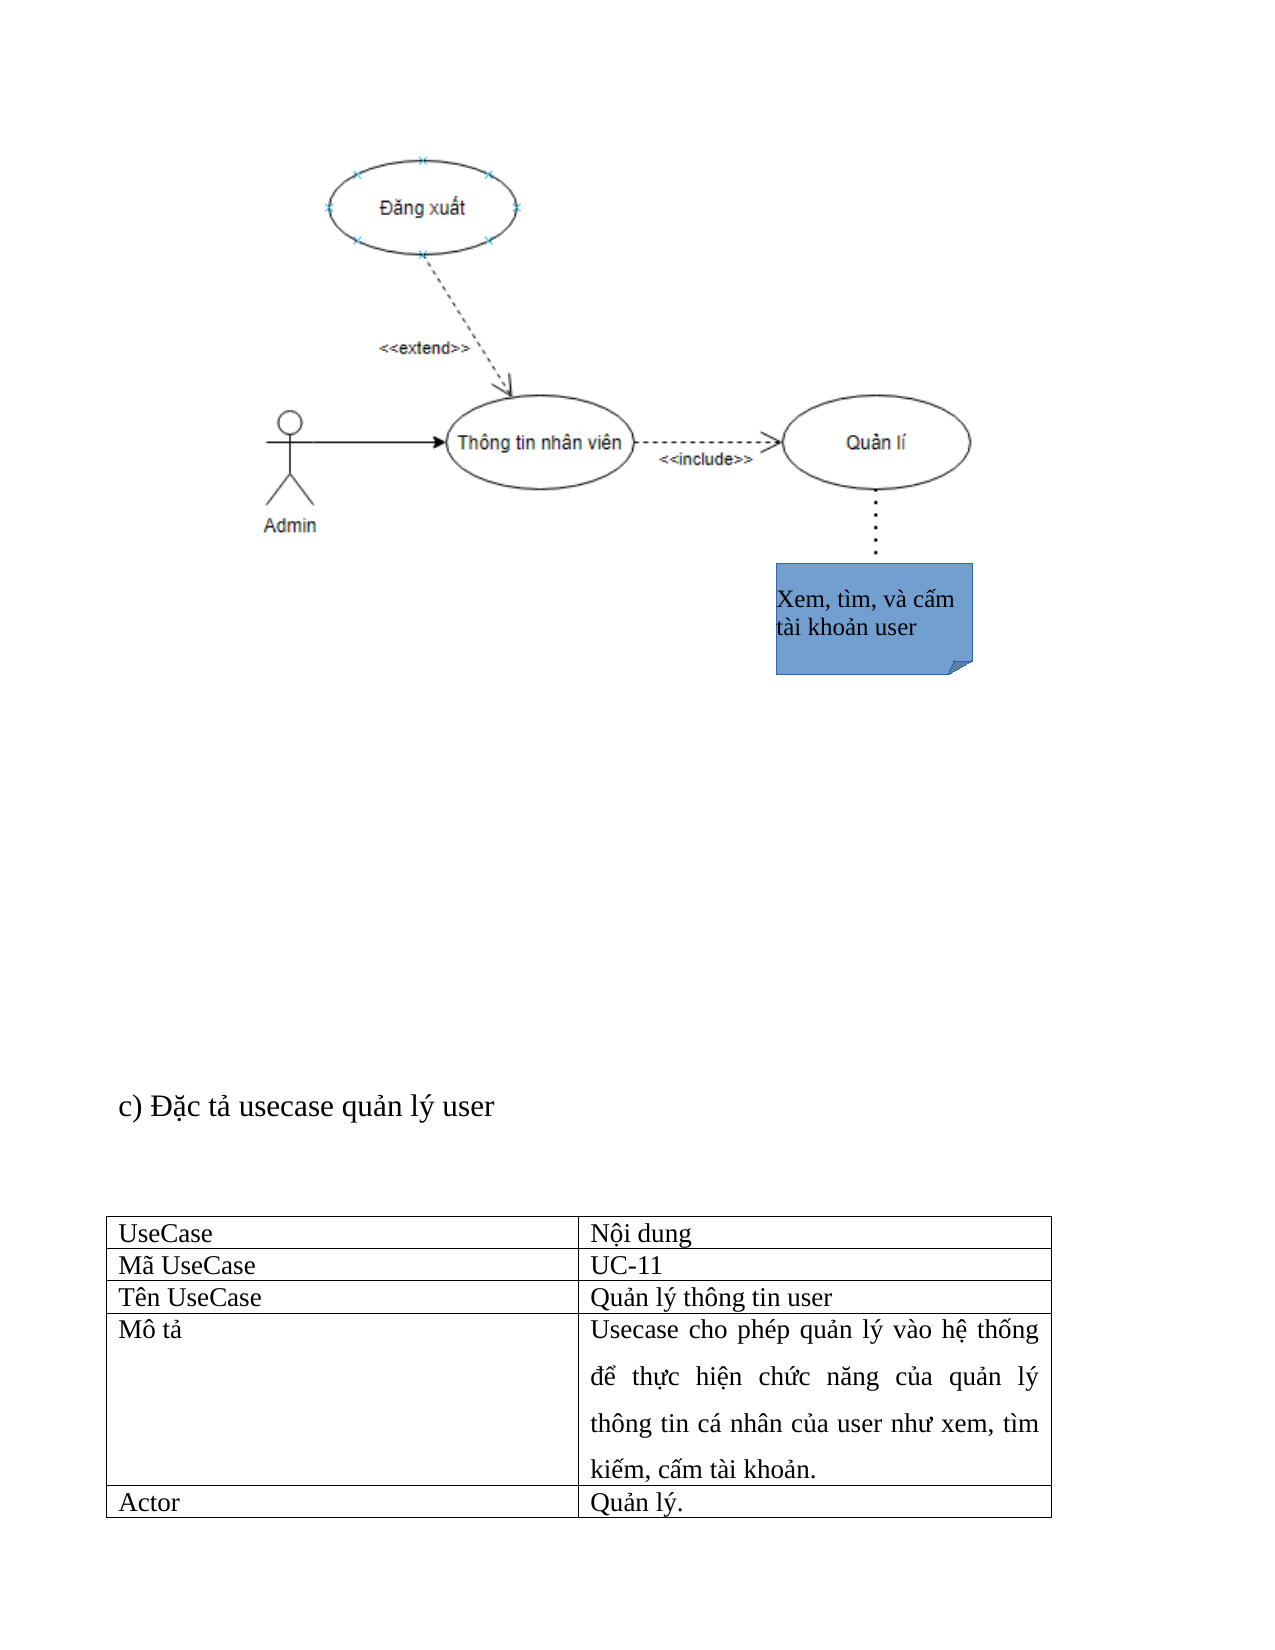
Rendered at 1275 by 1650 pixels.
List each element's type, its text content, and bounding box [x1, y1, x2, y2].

table_header Nội dung [579, 1217, 1051, 1248]
table_header UseCase [107, 1217, 578, 1248]
table_cell Mô tả [107, 1314, 578, 1485]
picture [241, 118, 1034, 714]
table_cell Quản lý thông tin user [579, 1281, 1051, 1313]
table_cell Mã UseCase [107, 1249, 578, 1280]
table_cell Tên UseCase [107, 1281, 578, 1313]
table_cell UC-11 [579, 1249, 1051, 1280]
table_cell Usecase cho phép quản lý vào hệ thống để thực hiện chức năng của quản lý thông tin cá nhân của user như xem, tìm kiếm, cấm tài khoản. [579, 1314, 1051, 1485]
subtitle c) Đặc tả usecase quản lý user [118, 1087, 1157, 1123]
table_cell Quản lý. [579, 1486, 1051, 1517]
table_cell Actor [107, 1486, 578, 1517]
